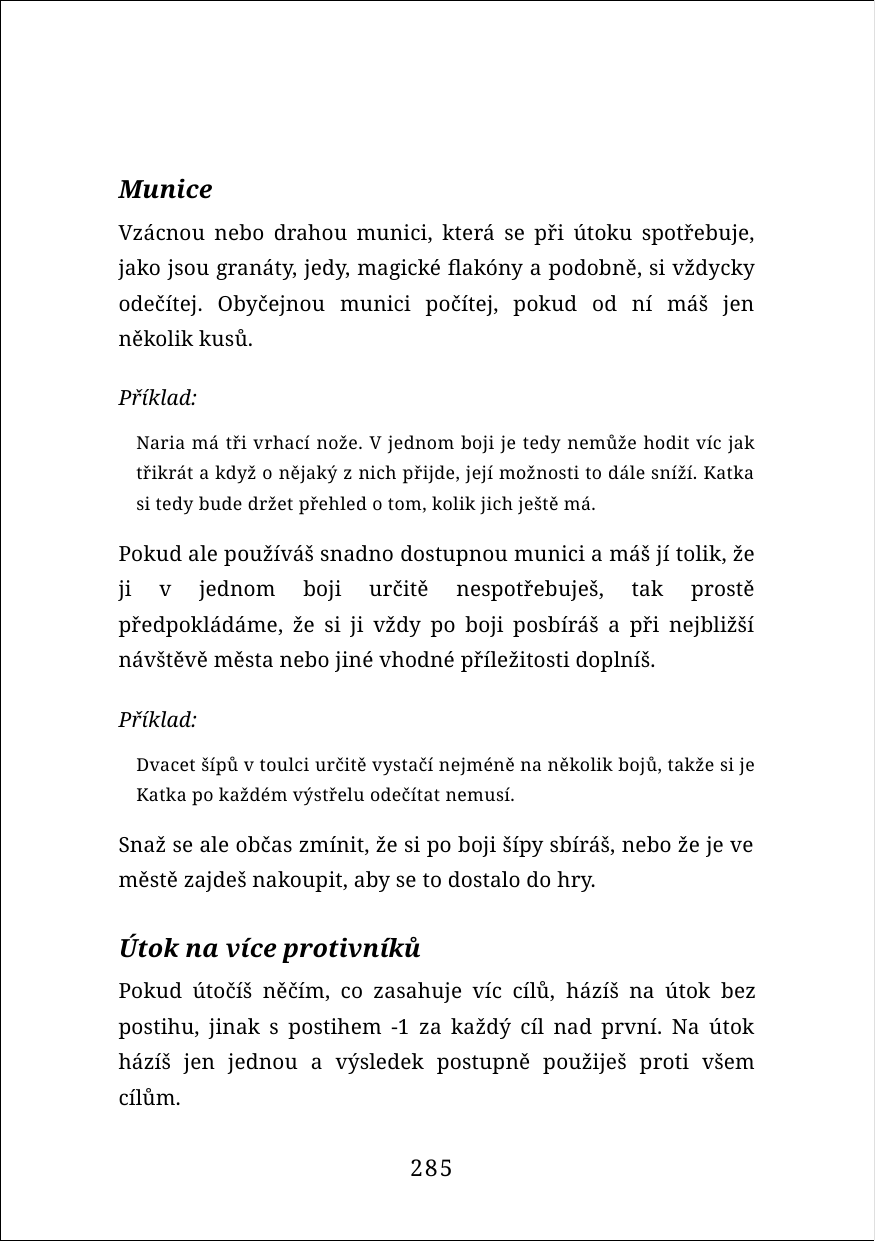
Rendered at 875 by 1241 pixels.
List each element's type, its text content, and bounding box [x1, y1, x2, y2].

text Pokud útočíš něčím, co zasahuje víc cílů, házíš na útok bez postihu, jinak s postihem -1 za každý cíl nad první. Na útok házíš jen jednou a výsledek postupně použiješ proti všem cílům. [118, 976, 756, 1111]
text Snaž se ale občas zmínit, že si po boji šípy sbíráš, nebo že je ve městě zajdeš nakoupit, aby se to dostalo do hry. [118, 830, 756, 894]
text Pokud ale používáš snadno dostupnou munici a máš jí tolik, že ji v jednom boji určitě nespotřebuješ, tak prostě předpokládáme, že si ji vždy po boji posbíráš a při nejbližší návštěvě města nebo jiné vhodné příležitosti doplníš. [118, 539, 756, 674]
subtitle Munice [118, 172, 756, 206]
subtitle Útok na více protivníků [118, 931, 756, 965]
text Dvacet šípů v toulci určitě vystačí nejméně na několik bojů, takže si je Katka po každém výstřelu odečítat nemusí. [136, 752, 756, 806]
text Naria má tři vrhací nože. V jednom boji je tedy nemůže hodit víc jak třikrát a když o nějaký z nich přijde, její možnosti to dále sníží. Katka si tedy bude držet přehled o tom, kolik jich ještě má. [136, 431, 756, 515]
text Příklad: [118, 383, 756, 412]
text Vzácnou nebo drahou munici, která se při útoku spotřebuje, jako jsou granáty, jedy, magické flakóny a podobně, si vždycky odečítej. Obyčejnou munici počítej, pokud od ní máš jen několik kusů. [118, 218, 756, 353]
text Příklad: [118, 705, 756, 733]
